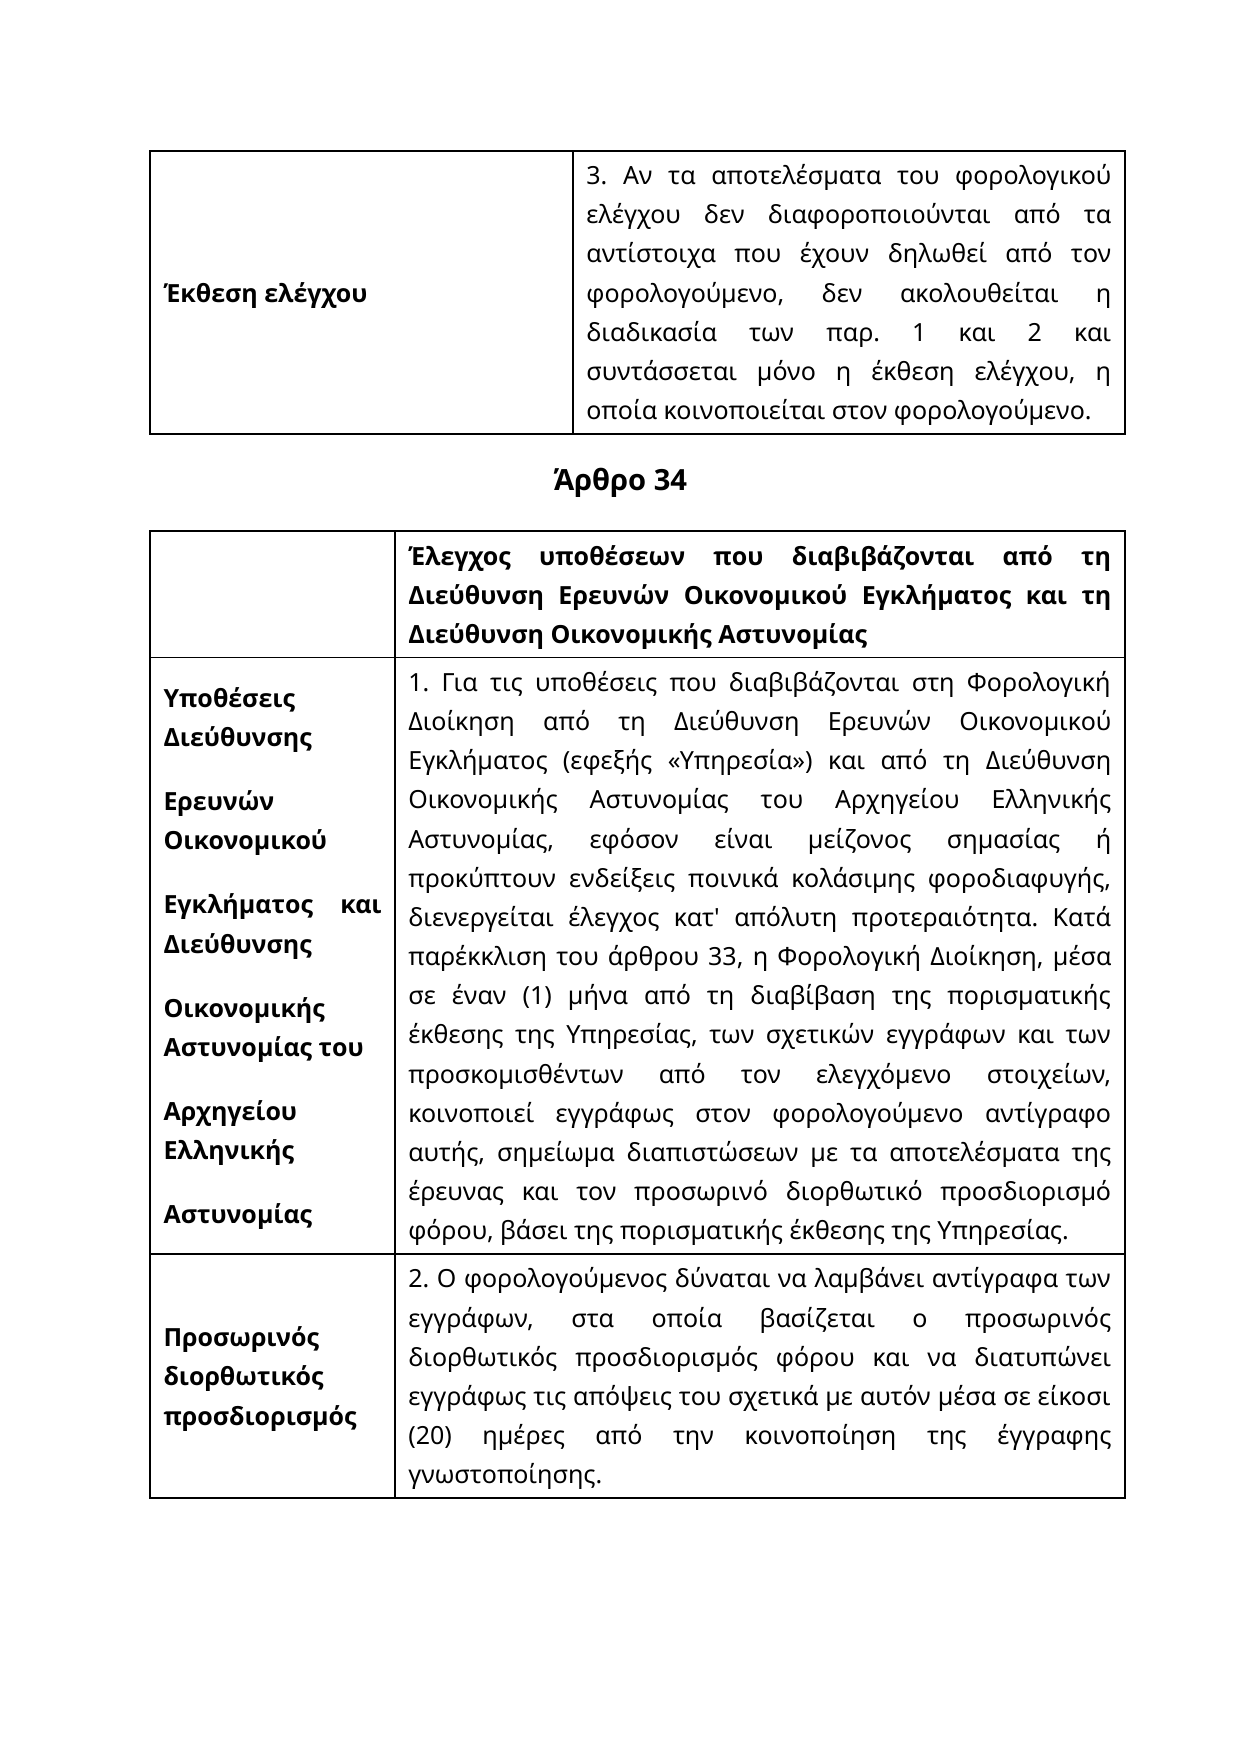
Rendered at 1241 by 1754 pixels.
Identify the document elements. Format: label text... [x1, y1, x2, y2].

table_cell Προσωρινός διορθωτικός προσδιορισμός [151, 1255, 394, 1497]
table_header [151, 532, 394, 657]
table_header Έλεγχος υποθέσεων που διαβιβάζονται από τη Διεύθυνση Ερευνών Οικονομικού Εγκλήματος και τη Διεύθυνση Οικονομικής Αστυνομίας [396, 532, 1124, 657]
table_cell 3. Αν τα αποτελέσματα του φορολογικού ελέγχου δεν διαφοροποιούνται από τα αντίστοιχα που έχουν δηλωθεί από τον φορολογούμενο, δεν ακολουθείται η διαδικασία των παρ. 1 και 2 και συντάσσεται μόνο η έκθεση ελέγχου, η οποία κοινοποιείται στον φορολογούμενο. [574, 152, 1124, 433]
table_cell Έκθεση ελέγχου [151, 152, 572, 433]
table_cell Υποθέσεις Διεύθυνσης Ερευνών Οικονομικού Εγκλήματος και Διεύθυνσης Οικονομικής Αστυνομίας του Αρχηγείου Ελληνικής Αστυνομίας [151, 658, 394, 1253]
subtitle Άρθρο 34 [150, 460, 1090, 499]
table_cell 2. Ο φορολογούμενος δύναται να λαμβάνει αντίγραφα των εγγράφων, στα οποία βασίζεται ο προσωρινός διορθωτικός προσδιορισμός φόρου και να διατυπώνει εγγράφως τις απόψεις του σχετικά με αυτόν μέσα σε είκοσι (20) ημέρες από την κοινοποίηση της έγγραφης γνωστοποίησης. [396, 1255, 1124, 1497]
table_cell 1. Για τις υποθέσεις που διαβιβάζονται στη Φορολογική Διοίκηση από τη Διεύθυνση Ερευνών Οικονομικού Εγκλήματος (εφεξής «Υπηρεσία») και από τη Διεύθυνση Οικονομικής Αστυνομίας του Αρχηγείου Ελληνικής Αστυνομίας, εφόσον είναι μείζονος σημασίας ή προκύπτουν ενδείξεις ποινικά κολάσιμης φοροδιαφυγής, διενεργείται έλεγχος κατ' απόλυτη προτεραιότητα. Κατά παρέκκλιση του άρθρου 33, η Φορολογική Διοίκηση, μέσα σε έναν (1) μήνα από τη διαβίβαση της πορισματικής έκθεσης της Υπηρεσίας, των σχετικών εγγράφων και των προσκομισθέντων από τον ελεγχόμενο στοιχείων, κοινοποιεί εγγράφως στον φορολογούμενο αντίγραφο αυτής, σημείωμα διαπιστώσεων με τα αποτελέσματα της έρευνας και τον προσωρινό διορθωτικό προσδιορισμό φόρου, βάσει της πορισματικής έκθεσης της Υπηρεσίας. [396, 658, 1124, 1253]
